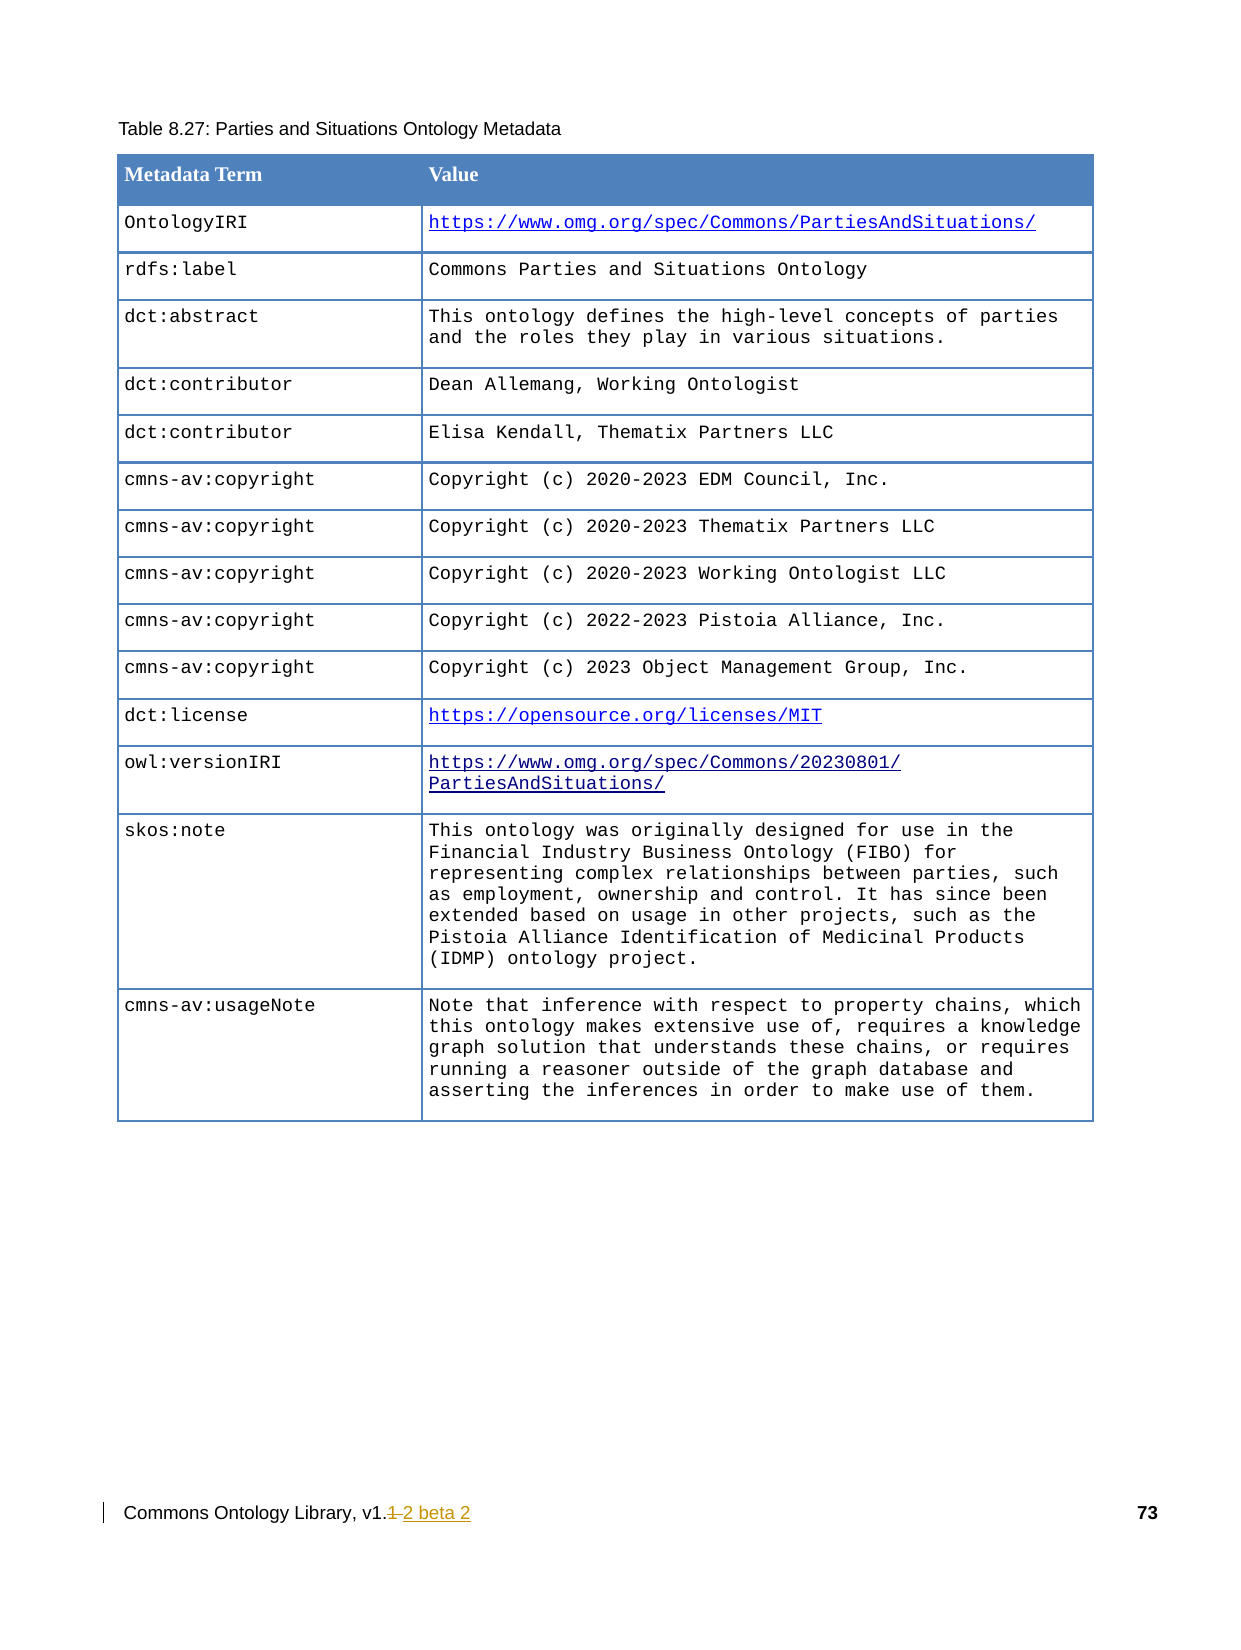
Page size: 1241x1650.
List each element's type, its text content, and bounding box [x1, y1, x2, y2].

table_cell dct:contributor [119, 369, 421, 414]
table_cell Copyright (c) 2022-2023 Pistoia Alliance, Inc. [423, 605, 1092, 650]
table_cell cmns-av:copyright [119, 605, 421, 650]
text Table 8.27: Parties and Situations Ontology Metadata [118, 118, 1122, 140]
table_cell OntologyIRI [119, 206, 421, 251]
table_cell skos:note [119, 815, 421, 988]
table_cell https://www.omg.org/spec/Commons/20230801/PartiesAndSituations/ [423, 747, 1092, 813]
table_cell Copyright (c) 2020-2023 EDM Council, Inc. [423, 464, 1092, 509]
table_cell Dean Allemang, Working Ontologist [423, 369, 1092, 414]
table_cell owl:versionIRI [119, 747, 421, 813]
table_cell Note that inference with respect to property chains, which this ontology makes extensive use of, requires a knowledge graph solution that understands these chains, or requires running a reasoner outside of the graph database and asserting the inferences in order to make use of them. [423, 990, 1092, 1120]
table_cell cmns-av:copyright [119, 464, 421, 509]
table_header Value [423, 156, 1092, 204]
table_header Metadata Term [119, 156, 421, 204]
table_cell Commons Parties and Situations Ontology [423, 254, 1092, 299]
table_cell This ontology was originally designed for use in the Financial Industry Business Ontology (FIBO) for representing complex relationships between parties, such as employment, ownership and control. It has since been extended based on usage in other projects, such as the Pistoia Alliance Identification of Medicinal Products (IDMP) ontology project. [423, 815, 1092, 988]
table_cell cmns-av:copyright [119, 652, 421, 697]
table_cell Elisa Kendall, Thematix Partners LLC [423, 416, 1092, 461]
table_cell rdfs:label [119, 254, 421, 299]
table_cell https://opensource.org/licenses/MIT [423, 700, 1092, 744]
table_cell https://www.omg.org/spec/Commons/PartiesAndSituations/ [423, 206, 1092, 251]
table_cell Copyright (c) 2020-2023 Thematix Partners LLC [423, 511, 1092, 556]
table_cell cmns-av:copyright [119, 511, 421, 556]
table_cell dct:license [119, 700, 421, 744]
table_cell dct:contributor [119, 416, 421, 461]
table_cell Copyright (c) 2023 Object Management Group, Inc. [423, 652, 1092, 697]
table_cell cmns-av:copyright [119, 558, 421, 603]
table_cell cmns-av:usageNote [119, 990, 421, 1120]
table_cell dct:abstract [119, 301, 421, 367]
table_cell This ontology defines the high-level concepts of parties and the roles they play in various situations. [423, 301, 1092, 367]
table_cell Copyright (c) 2020-2023 Working Ontologist LLC [423, 558, 1092, 603]
